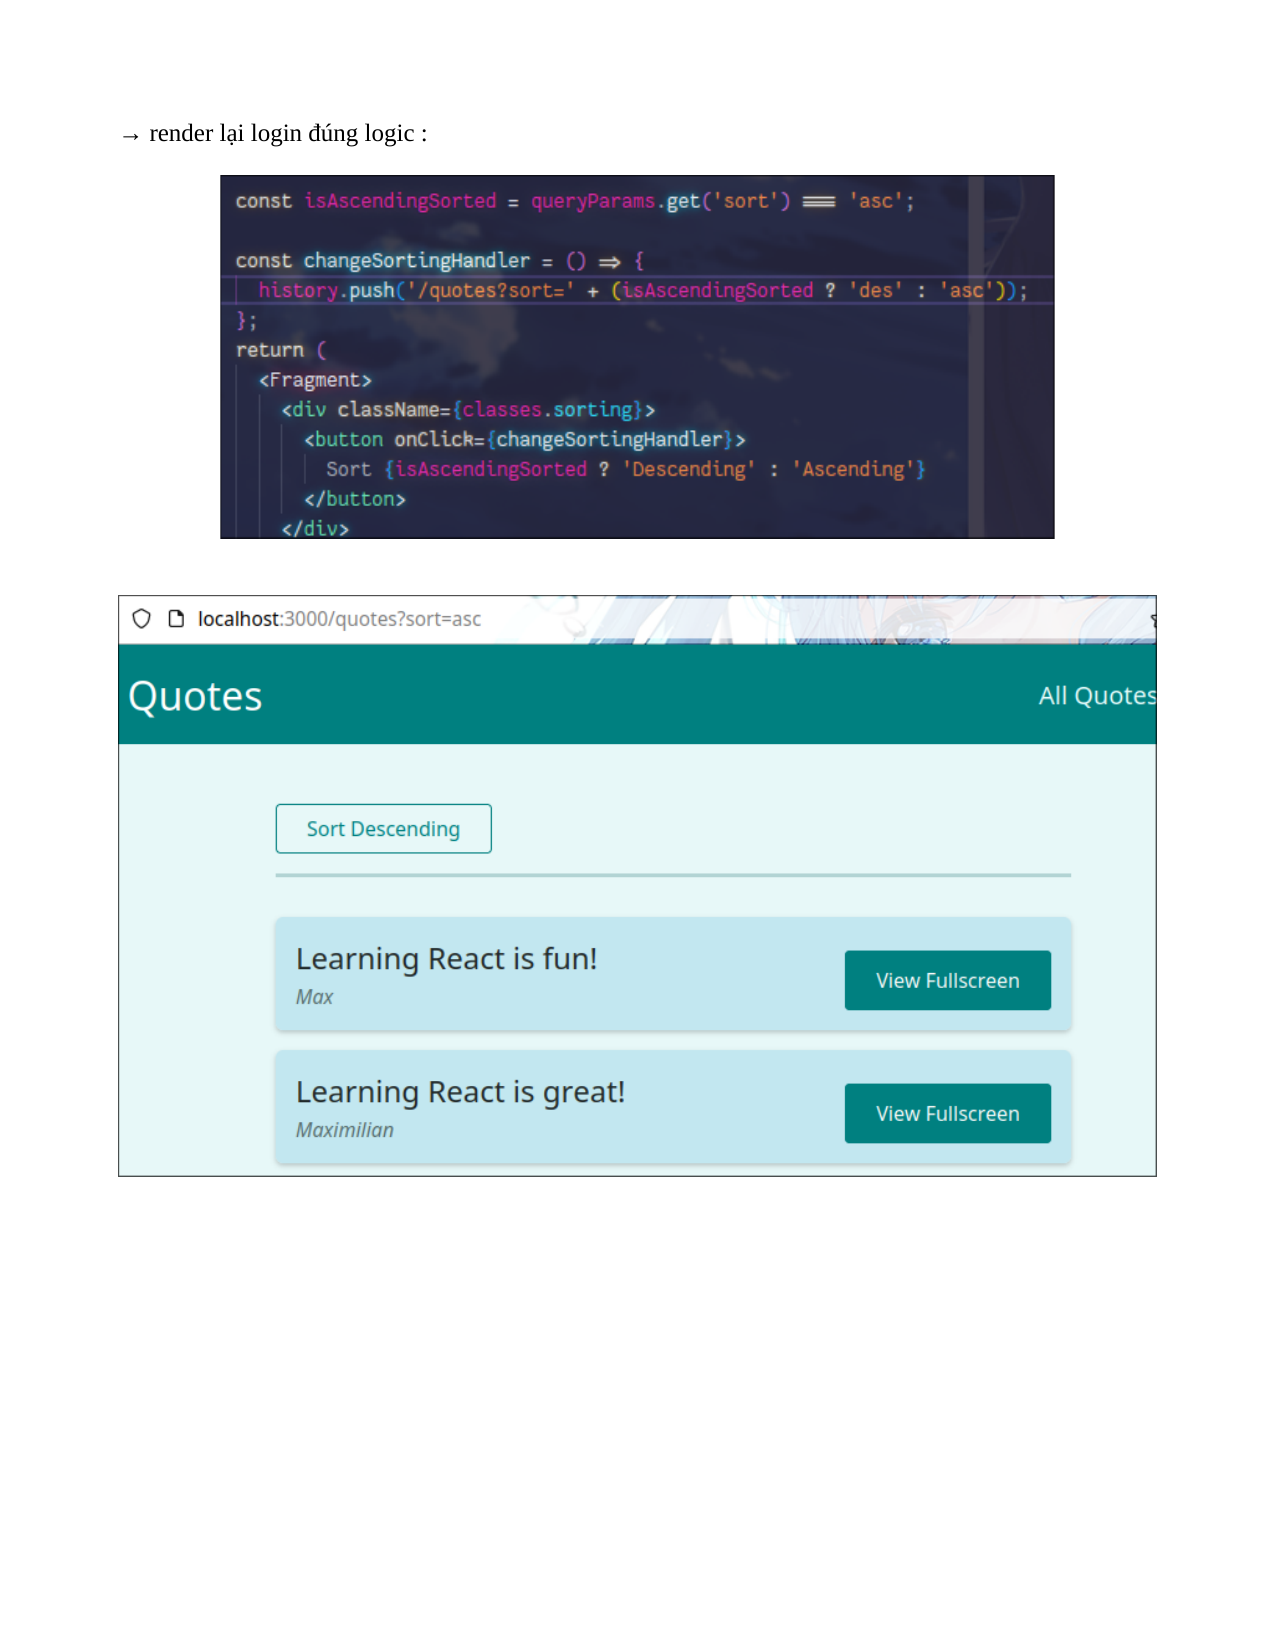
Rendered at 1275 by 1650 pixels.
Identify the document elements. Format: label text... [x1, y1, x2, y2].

picture [118, 595, 1157, 1177]
text → render lại login đúng logic : [118, 118, 1157, 147]
picture [220, 175, 1055, 539]
